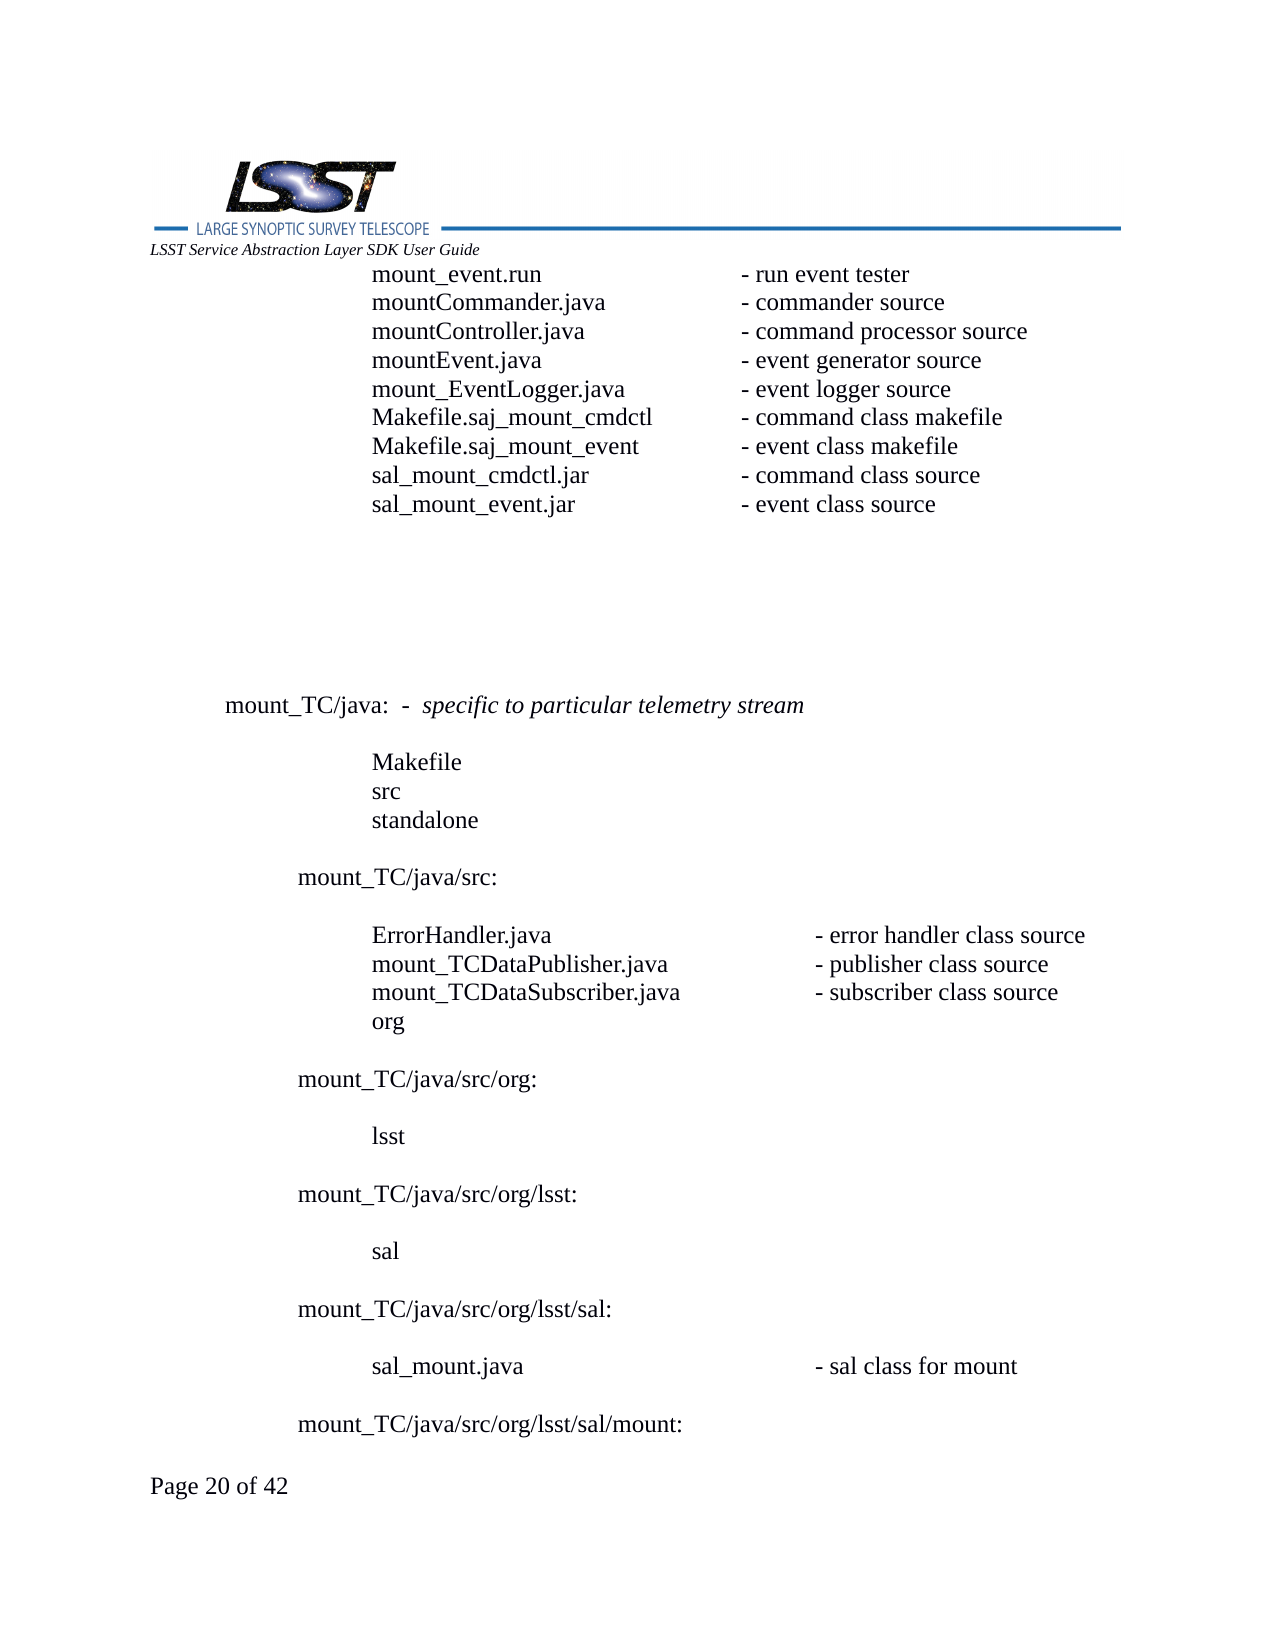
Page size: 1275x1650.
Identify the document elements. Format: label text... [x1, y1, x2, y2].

text mount_EventLogger.java - event logger source [150, 374, 1125, 402]
text standalone [150, 805, 1125, 834]
text mount_TCDataSubscriber.java - subscriber class source [150, 977, 1125, 1006]
text mount_TC/java/src: [150, 862, 1125, 891]
text mountCommander.java - commander source [150, 287, 1125, 316]
text mount_TC/java/src/org/lsst: [150, 1179, 1125, 1207]
text mountController.java - command processor source [150, 316, 1125, 345]
text mount_TC/java: - specific to particular telemetry stream [150, 690, 1125, 719]
text mount_event.run - run event tester [150, 259, 1125, 287]
text sal_mount.java - sal class for mount [150, 1351, 1125, 1380]
text src [150, 776, 1125, 805]
text org [150, 1006, 1125, 1035]
text mount_TC/java/src/org/lsst/sal/mount: [150, 1409, 1125, 1437]
text ErrorHandler.java - error handler class source [150, 920, 1125, 949]
text Makefile.saj_mount_cmdctl - command class makefile [150, 402, 1125, 431]
text mountEvent.java - event generator source [150, 345, 1125, 374]
text mount_TC/java/src/org/lsst/sal: [150, 1294, 1125, 1322]
text lsst [150, 1121, 1125, 1150]
picture [150, 150, 1125, 240]
text mount_TC/java/src/org: [150, 1064, 1125, 1092]
text sal_mount_cmdctl.jar - command class source [150, 460, 1125, 489]
text Makefile.saj_mount_event - event class makefile [150, 431, 1125, 460]
text sal_mount_event.jar - event class source [150, 489, 1125, 517]
text Makefile [150, 747, 1125, 776]
text sal [150, 1236, 1125, 1265]
text mount_TCDataPublisher.java - publisher class source [150, 949, 1125, 977]
